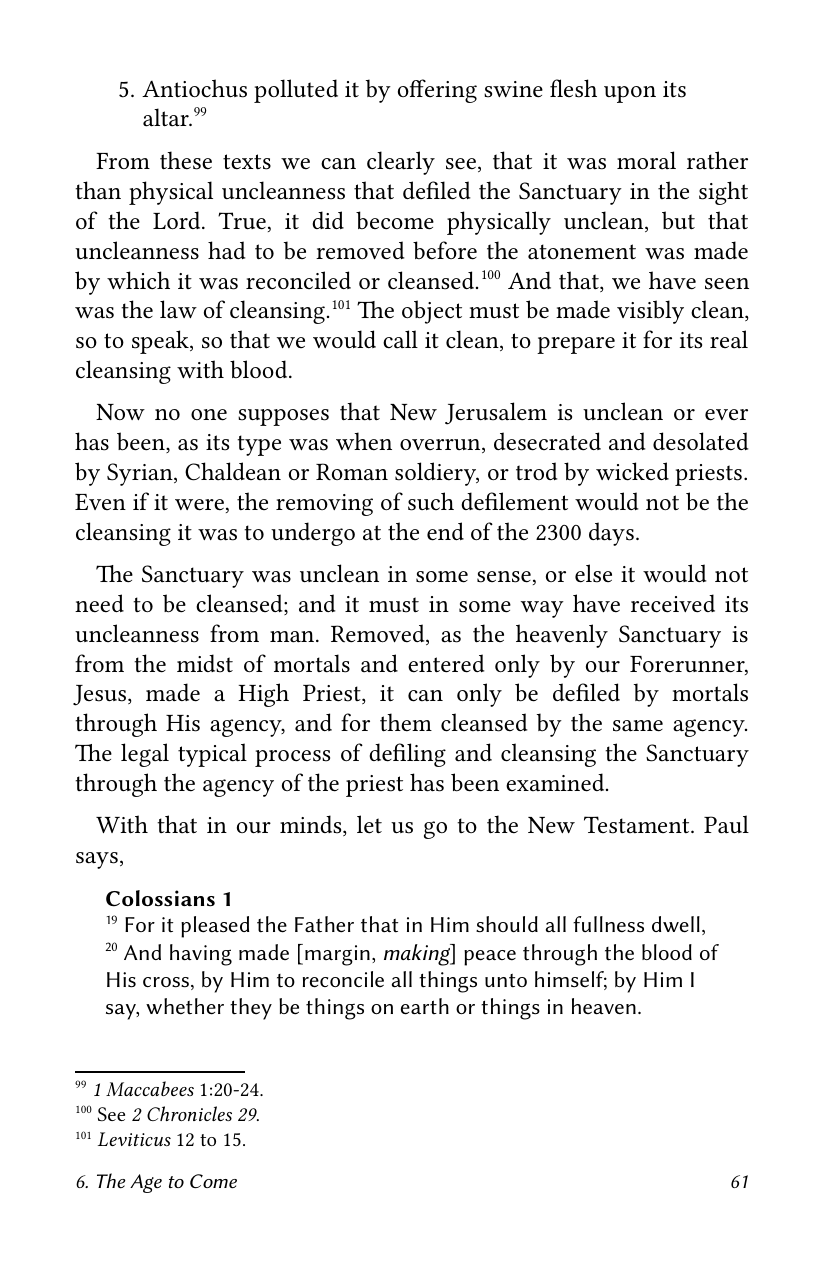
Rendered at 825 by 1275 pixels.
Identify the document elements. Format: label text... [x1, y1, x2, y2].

text 19 For it pleased the Father that in Him should all fullness dwell, [105, 912, 720, 938]
text Leviticus 12 to 15. [75, 1128, 750, 1152]
text The Sanctuary was unclean in some sense, or else it would not need to be cleansed; and it must in some way have received its uncleanness from man. Removed, as the heavenly Sanctuary is from the midst of mortals and entered only by our Forerunner, Jesus, made a High Priest, it can only be defiled by mortals through His agency, and for them cleansed by the same agency. The legal typical process of defiling and cleansing the Sanctuary through the agency of the priest has been examined. [75, 560, 750, 798]
text With that in our minds, let us go to the New Testament. Paul says, [75, 811, 750, 869]
list Antiochus polluted it by offering swine flesh upon its altar. [135, 75, 750, 132]
text Now no one supposes that New Jerusalem is unclean or ever has been, as its type was when overrun, desecrated and desolated by Syrian, Chaldean or Roman soldiery, or trod by wicked priests. Even if it were, the removing of such defilement would not be the cleansing it was to undergo at the end of the 2300 days. [75, 398, 750, 546]
text From these texts we can clearly see, that it was moral rather than physical uncleanness that defiled the Sanctuary in the sight of the Lord. True, it did become physically unclean, but that uncleanness had to be removed before the atonement was made by which it was reconciled or cleansed. And that, we have seen was the law of cleansing. The object must be made visibly clean, so to speak, so that we would call it clean, to prepare it for its real cleansing with blood. [75, 147, 750, 385]
list 1 Maccabees 1:20-24. [75, 1078, 750, 1102]
text 20 And having made [margin, making] peace through the blood of His cross, by Him to reconcile all things unto himself; by Him I say, whether they be things on earth or things in heaven. [105, 939, 720, 1020]
text Colossians 1 [105, 886, 750, 912]
text See 2 Chronicles 29. [75, 1103, 750, 1127]
